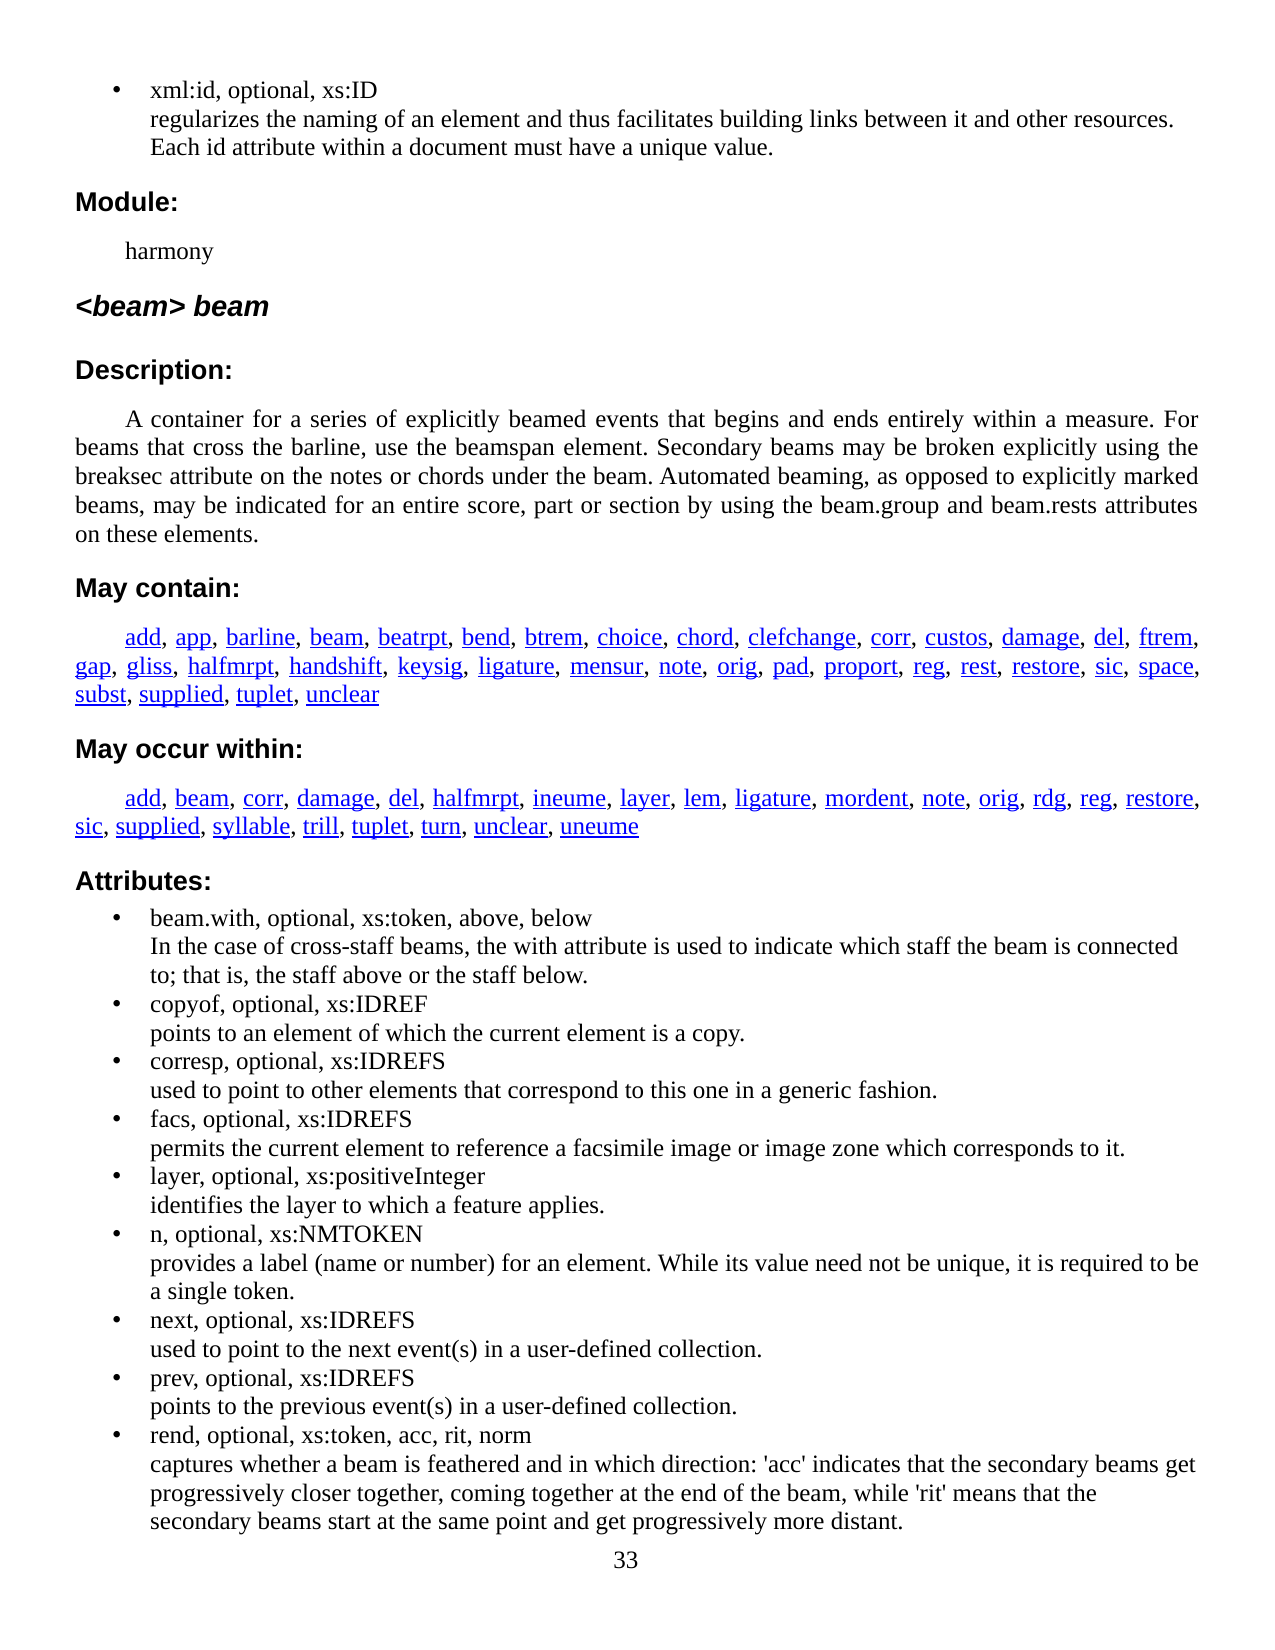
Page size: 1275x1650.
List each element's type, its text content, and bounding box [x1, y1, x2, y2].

subtitle Module: [75, 186, 1200, 217]
subtitle May occur within: [75, 733, 1200, 764]
text add, app, barline, beam, beatrpt, bend, btrem, choice, chord, clefchange, corr, custos, damage, del, ftrem, gap, gliss, halfmrpt, handshift, keysig, ligature, mensur, note, orig, pad, proport, reg, rest, restore, sic, space, subst, supplied, tuplet, unclear [75, 622, 1200, 708]
list prev, optional, xs:IDREFS points to the previous event(s) in a user-defined collection. [112, 1363, 1200, 1420]
subtitle Attributes: [75, 865, 1200, 896]
list copyof, optional, xs:IDREF points to an element of which the current element is a copy. [112, 989, 1200, 1046]
text A container for a series of explicitly beamed events that begins and ends entirely within a measure. For beams that cross the barline, use the beamspan element. Secondary beams may be broken explicitly using the breaksec attribute on the notes or chords under the beam. Automated beaming, as opposed to explicitly marked beams, may be indicated for an entire score, part or section by using the beam.group and beam.rests attributes on these elements. [75, 404, 1200, 547]
list beam.with, optional, xs:token, above, below In the case of cross-staff beams, the with attribute is used to indicate which staff the beam is connected to; that is, the staff above or the staff below. [112, 903, 1200, 989]
list xml:id, optional, xs:ID regularizes the naming of an element and thus facilitates building links between it and other resources. Each id attribute within a document must have a unique value. [112, 75, 1200, 161]
list rend, optional, xs:token, acc, rit, norm captures whether a beam is feathered and in which direction: 'acc' indicates that the secondary beams get progressively closer together, coming together at the end of the beam, while 'rit' means that the secondary beams start at the same point and get progressively more distant. [112, 1420, 1200, 1535]
list n, optional, xs:NMTOKEN provides a label (name or number) for an element. While its value need not be unique, it is required to be a single token. [112, 1219, 1200, 1305]
subtitle Description: [75, 354, 1200, 386]
subtitle <beam> beam [75, 289, 1200, 323]
list corresp, optional, xs:IDREFS used to point to other elements that correspond to this one in a generic fashion. [112, 1046, 1200, 1104]
list layer, optional, xs:positiveInteger identifies the layer to which a feature applies. [112, 1161, 1200, 1219]
list facs, optional, xs:IDREFS permits the current element to reference a facsimile image or image zone which corresponds to it. [112, 1104, 1200, 1161]
subtitle May contain: [75, 572, 1200, 604]
list next, optional, xs:IDREFS used to point to the next event(s) in a user-defined collection. [112, 1305, 1200, 1363]
text harmony [75, 236, 1200, 264]
text add, beam, corr, damage, del, halfmrpt, ineume, layer, lem, ligature, mordent, note, orig, rdg, reg, restore, sic, supplied, syllable, trill, tuplet, turn, unclear, uneume [75, 783, 1200, 840]
